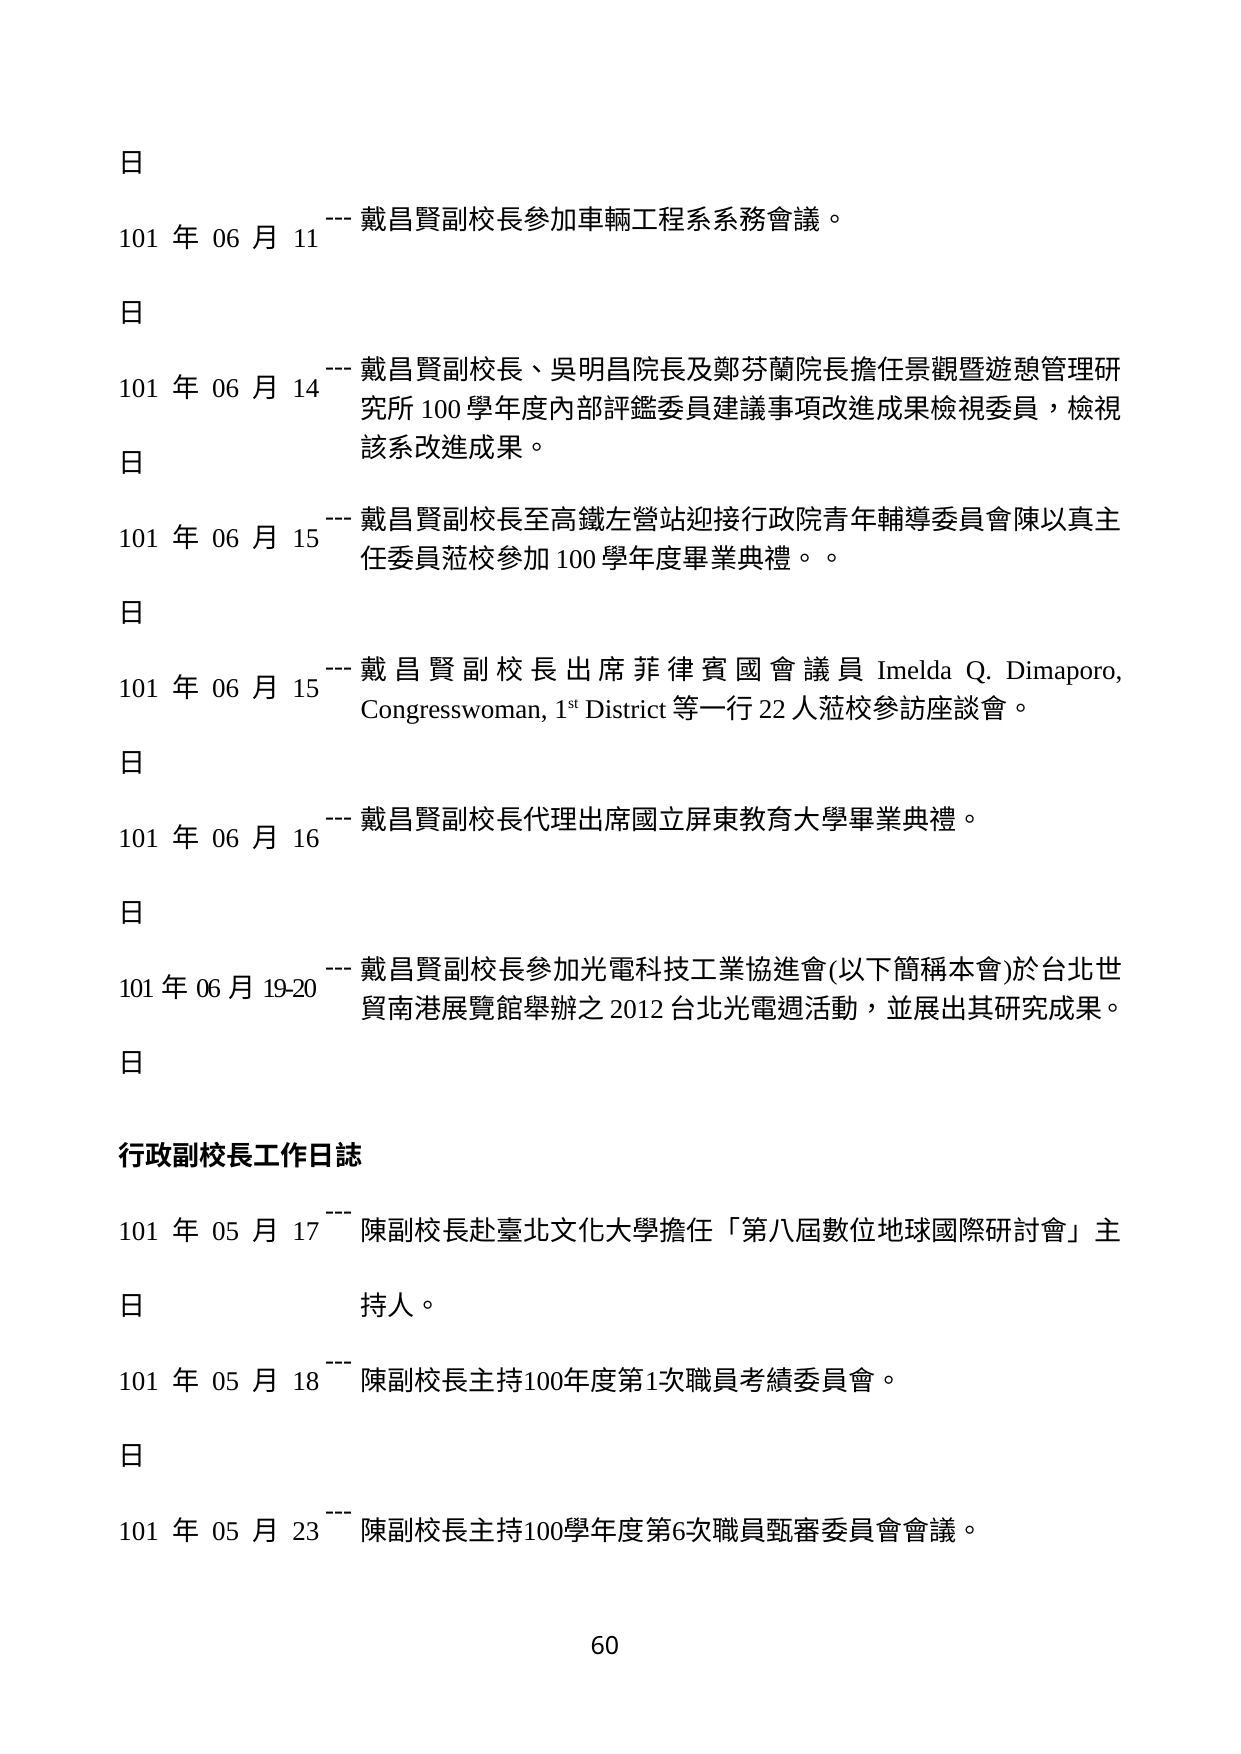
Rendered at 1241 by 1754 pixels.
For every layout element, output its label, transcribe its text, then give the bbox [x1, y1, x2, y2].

table_cell 101年05月17日 [115, 1192, 322, 1342]
table_cell 101年05月23 [115, 1492, 322, 1567]
table_cell 日 [115, 123, 322, 198]
table_cell 101年06月16日 [115, 798, 322, 948]
table_cell 戴昌賢副校長參加光電科技工業協進會(以下簡稱本會)於台北世貿南港展覽館舉辦之2012台北光電週活動，並展出其研究成果。 [358, 948, 1125, 1098]
table_cell 101年06月14日 [115, 348, 322, 498]
table_cell 陳副校長赴臺北文化大學擔任「第八屆數位地球國際研討會」主持人。 [358, 1192, 1125, 1342]
table_cell --- [322, 1492, 357, 1567]
table_cell 101年06月19-20日 [115, 948, 322, 1098]
table_cell --- [322, 348, 357, 498]
table_cell 陳副校長主持100學年度第6次職員甄審委員會會議。 [358, 1492, 1125, 1567]
table_cell 戴昌賢副校長、吳明昌院長及鄭芬蘭院長擔任景觀暨遊憩管理研究所100學年度內部評鑑委員建議事項改進成果檢視委員，檢視該系改進成果。 [358, 348, 1125, 498]
table_cell 陳副校長主持100年度第1次職員考績委員會。 [358, 1342, 1125, 1492]
table_cell --- [322, 948, 357, 1098]
table_cell 101年06月11日 [115, 198, 322, 348]
table_cell 戴昌賢副校長參加車輛工程系系務會議。 [358, 198, 1125, 348]
table_cell --- [322, 198, 357, 348]
table_cell --- [322, 798, 357, 948]
table_cell --- [322, 498, 357, 648]
table_cell 戴昌賢副校長代理出席國立屏東教育大學畢業典禮。 [358, 798, 1125, 948]
table_cell --- [322, 123, 357, 198]
table_cell 101年05月18日 [115, 1342, 322, 1492]
table_cell 101年06月15日 [115, 648, 322, 798]
table_cell --- [322, 648, 357, 798]
table_cell 戴昌賢副校長出席菲律賓國會議員Imelda Q. Dimaporo, Congresswoman, 1st District等一行22人蒞校參訪座談會。 [358, 648, 1125, 798]
table_cell [358, 123, 1125, 198]
table_cell --- [322, 1192, 357, 1342]
table_cell --- [322, 1342, 357, 1492]
table_cell 戴昌賢副校長至高鐵左營站迎接行政院青年輔導委員會陳以真主任委員蒞校參加100學年度畢業典禮。。 [358, 498, 1125, 648]
table_cell 行政副校長工作日誌 [115, 1098, 1125, 1192]
table_cell 101年06月15日 [115, 498, 322, 648]
